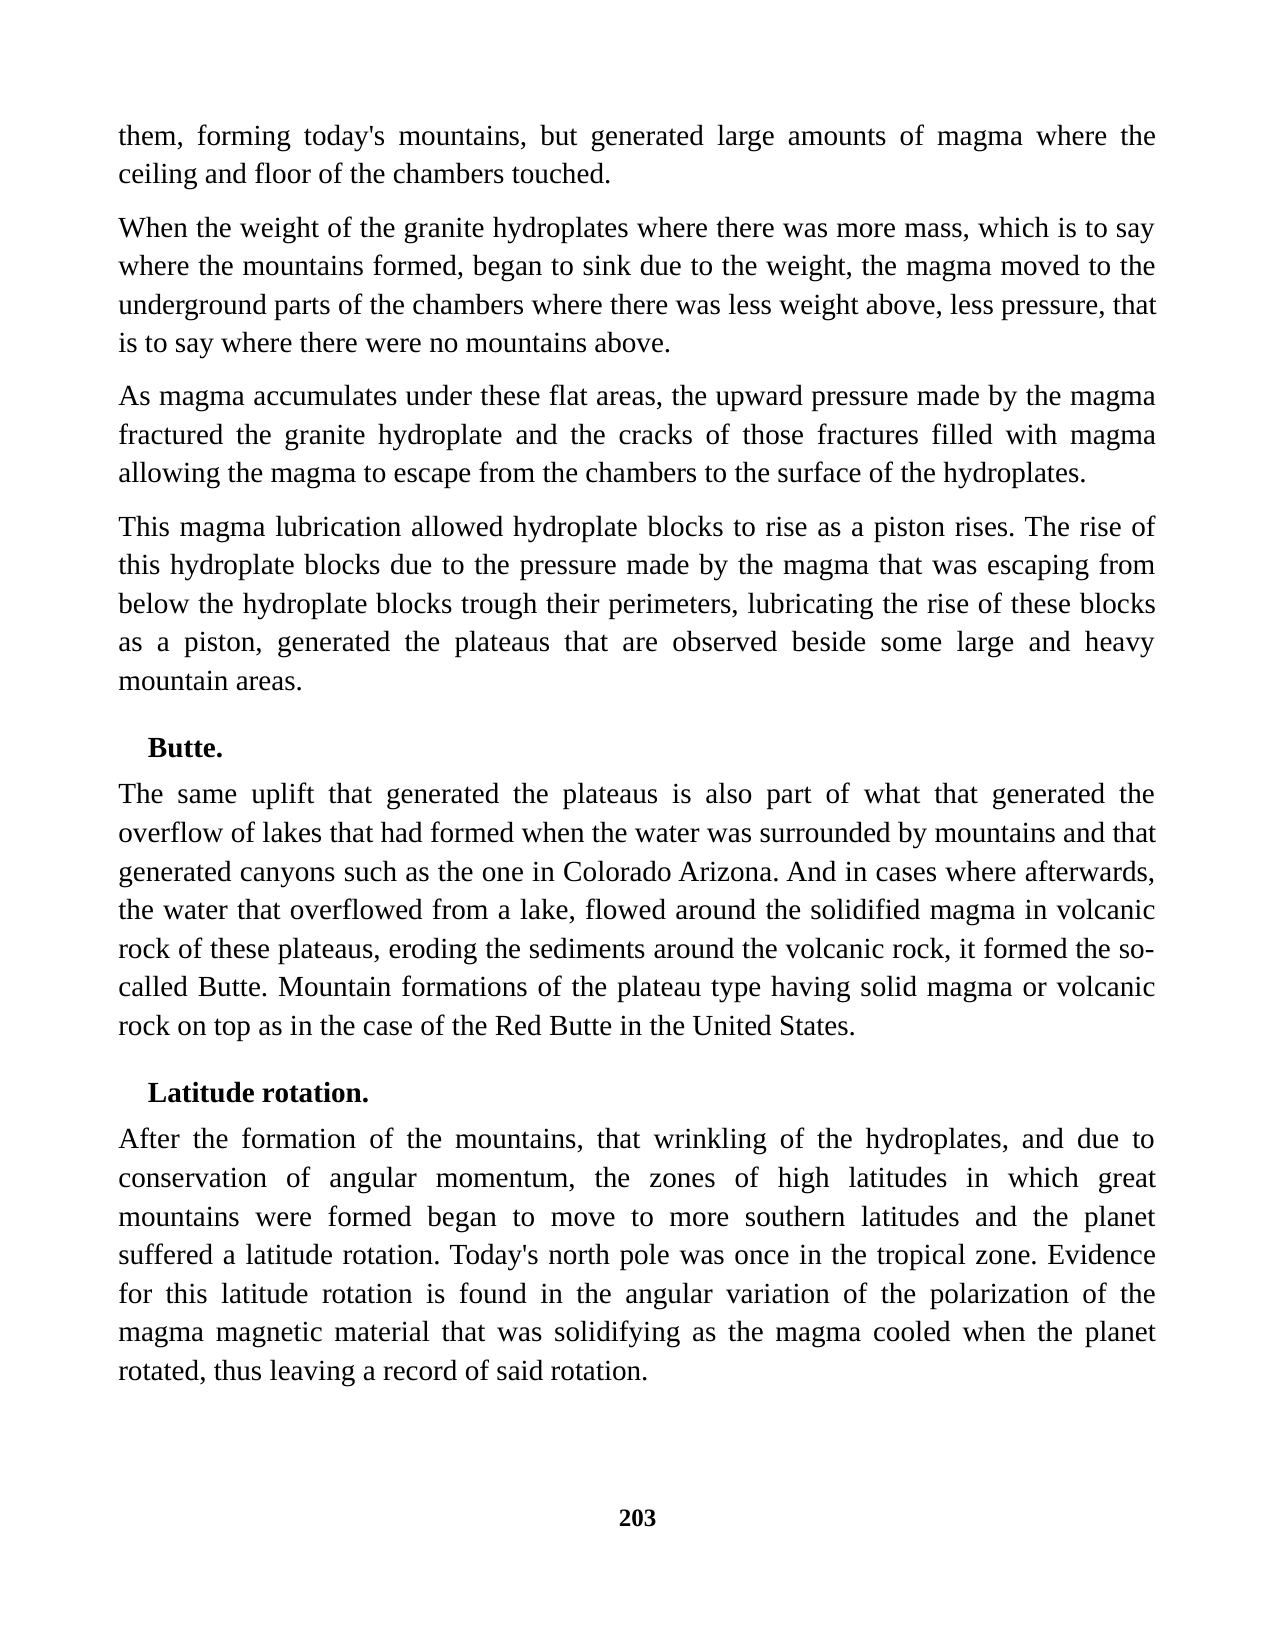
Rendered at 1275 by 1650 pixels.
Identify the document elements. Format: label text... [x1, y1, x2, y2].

text The same uplift that generated the plateaus is also part of what that generated the overflow of lakes that had formed when the water was surrounded by mountains and that generated canyons such as the one in Colorado Arizona. And in cases where afterwards, the water that overflowed from a lake, flowed around the solidified magma in volcanic rock of these plateaus, eroding the sediments around the volcanic rock, it formed the so-called Butte. Mountain formations of the plateau type having solid magma or volcanic rock on top as in the case of the Red Butte in the United States. [118, 777, 1157, 1041]
text them, forming today's mountains, but generated large amounts of magma where the ceiling and floor of the chambers touched. [118, 118, 1157, 190]
text This magma lubrication allowed hydroplate blocks to rise as a piston rises. The rise of this hydroplate blocks due to the pressure made by the magma that was escaping from below the hydroplate blocks trough their perimeters, lubricating the rise of these blocks as a piston, generated the plateaus that are observed beside some large and heavy mountain areas. [118, 509, 1157, 696]
text After the formation of the mountains, that wrinkling of the hydroplates, and due to conservation of angular momentum, the zones of high latitudes in which great mountains were formed began to move to more southern latitudes and the planet suffered a latitude rotation. Today's north pole was once in the tropical zone. Evidence for this latitude rotation is found in the angular variation of the polarization of the magma magnetic material that was solidifying as the magma cooled when the planet rotated, thus leaving a record of said rotation. [118, 1122, 1157, 1386]
subtitle Butte. [148, 731, 1157, 764]
text When the weight of the granite hydroplates where there was more mass, which is to say where the mountains formed, began to sink due to the weight, the magma moved to the underground parts of the chambers where there was less weight above, less pressure, that is to say where there were no mountains above. [118, 210, 1157, 359]
subtitle Latitude rotation. [148, 1076, 1157, 1109]
text As magma accumulates under these flat areas, the upward pressure made by the magma fractured the granite hydroplate and the cracks of those fractures filled with magma allowing the magma to escape from the chambers to the surface of the hydroplates. [118, 378, 1157, 489]
